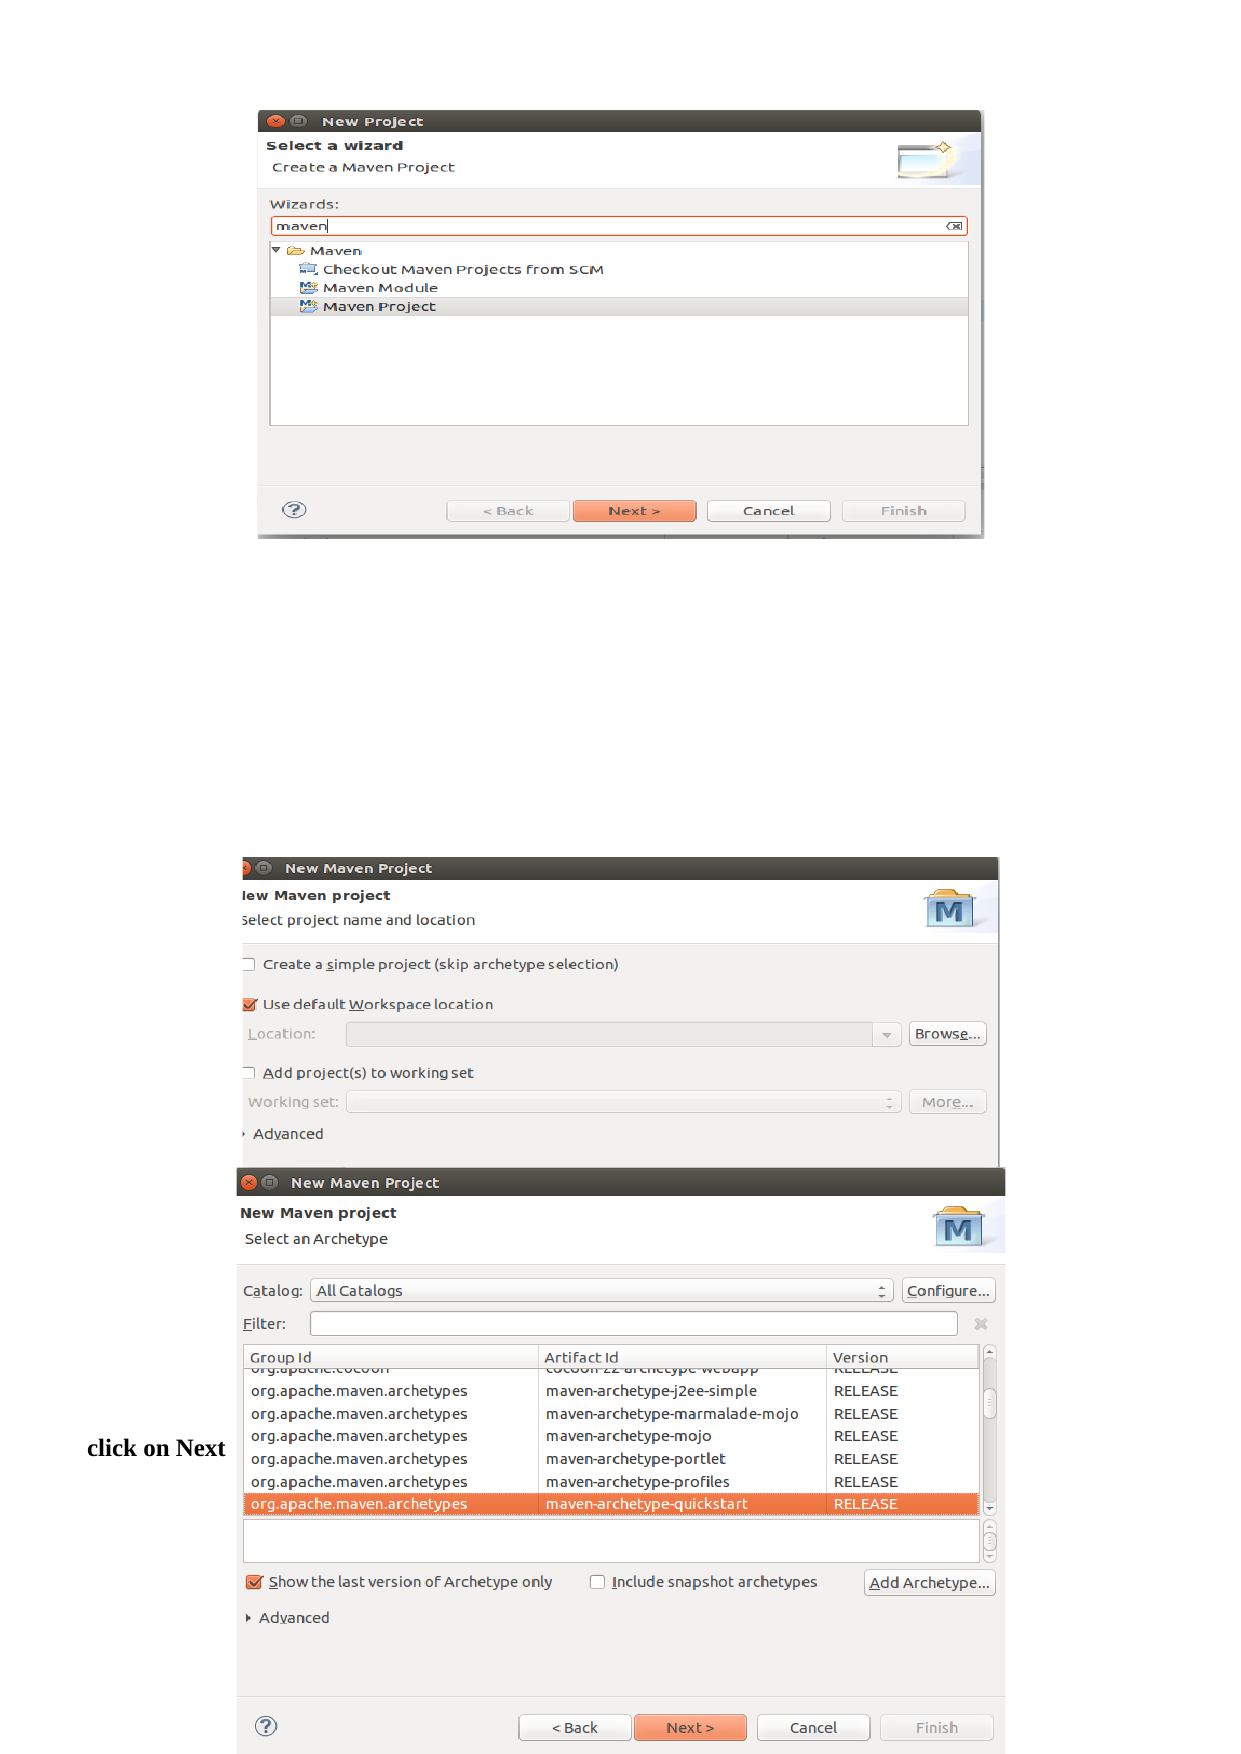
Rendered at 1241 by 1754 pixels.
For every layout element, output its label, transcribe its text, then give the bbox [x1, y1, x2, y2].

text click on Next [87, 1433, 236, 1462]
picture [236, 857, 1006, 1754]
text [1006, 1433, 1155, 1462]
picture [257, 110, 985, 539]
